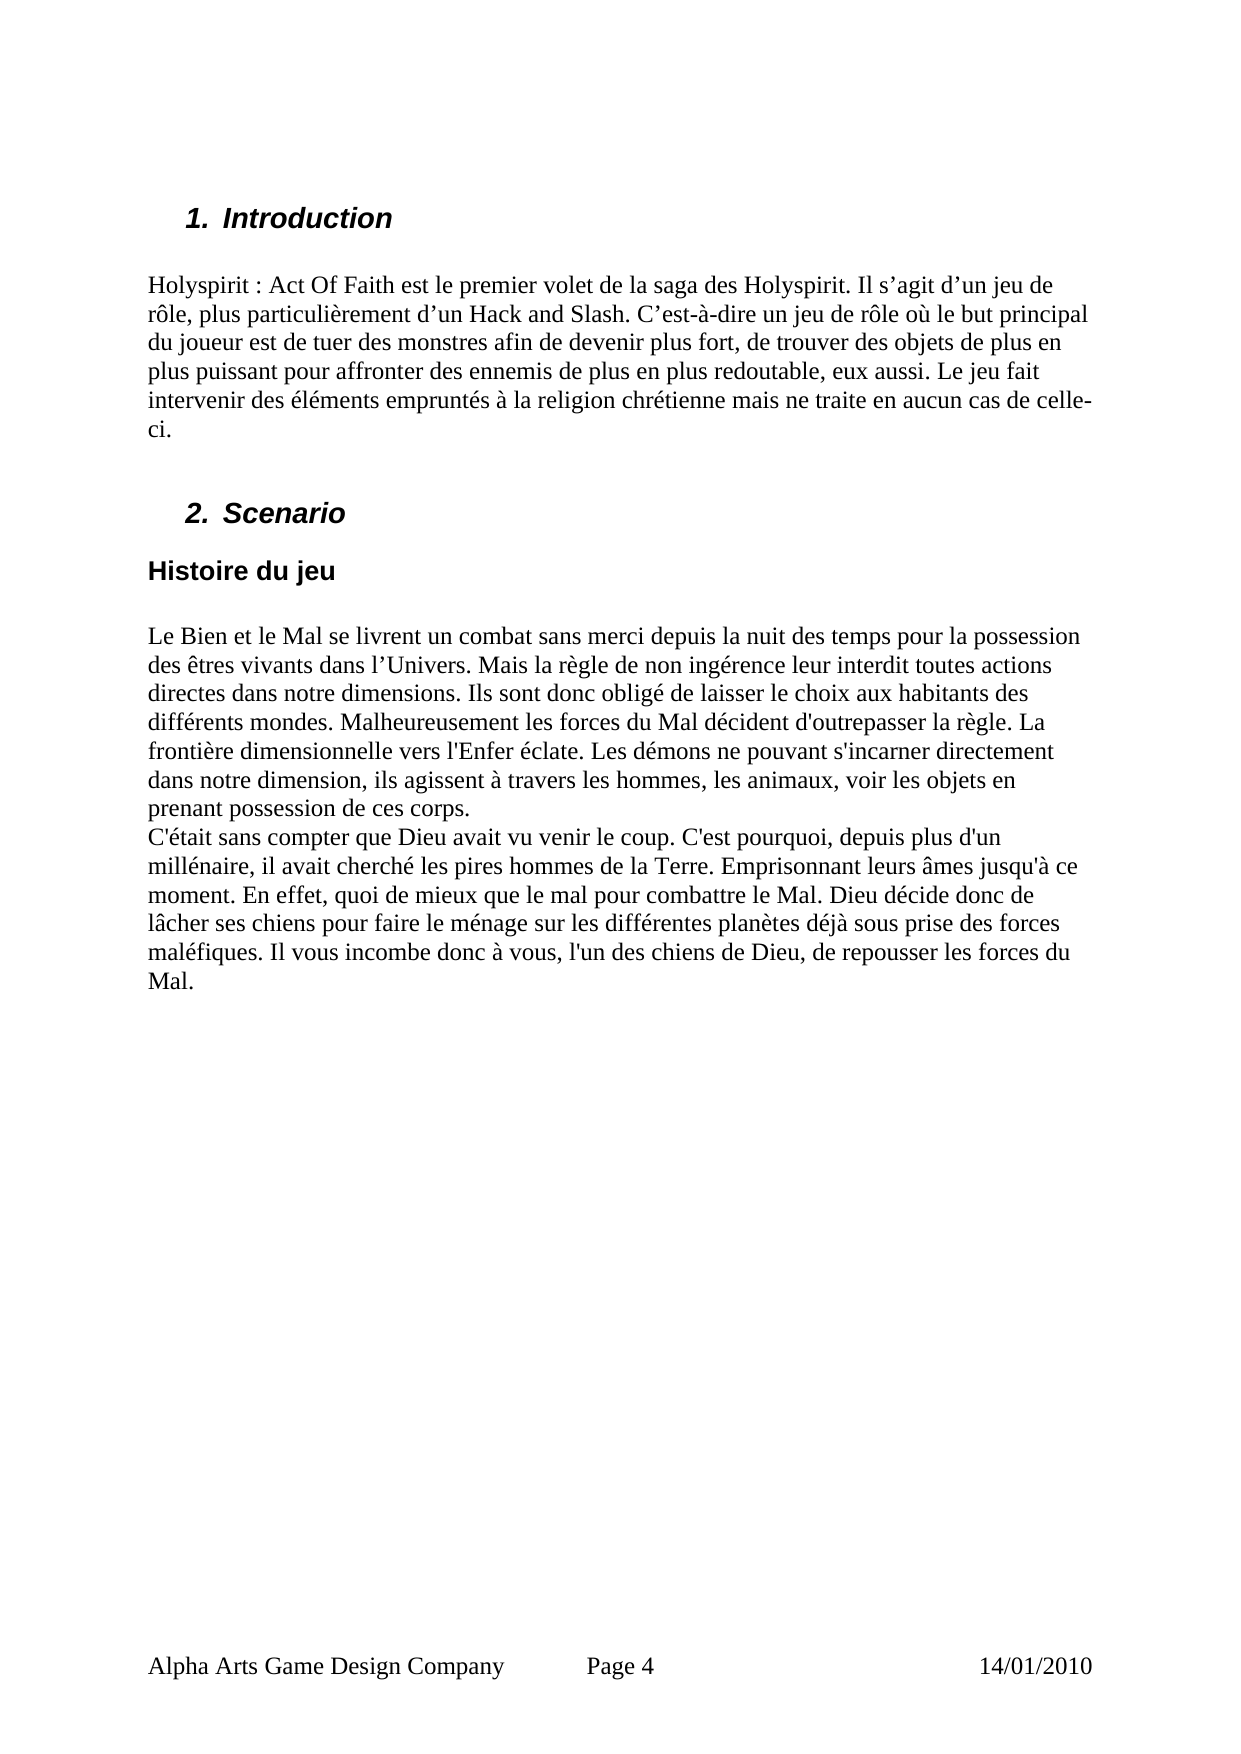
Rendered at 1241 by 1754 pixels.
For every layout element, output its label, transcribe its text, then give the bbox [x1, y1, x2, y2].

text Holyspirit : Act Of Faith est le premier volet de la saga des Holyspirit. Il s’agit d’un jeu de rôle, plus particulièrement d’un Hack and Slash. C’est-à-dire un jeu de rôle où le but principal du joueur est de tuer des monstres afin de devenir plus fort, de trouver des objets de plus en plus puissant pour affronter des ennemis de plus en plus redoutable, eux aussi. Le jeu fait intervenir des éléments empruntés à la religion chrétienne mais ne traite en aucun cas de celle-ci. [148, 270, 1092, 442]
text C'était sans compter que Dieu avait vu venir le coup. C'est pourquoi, depuis plus d'un millénaire, il avait cherché les pires hommes de la Terre. Emprisonnant leurs âmes jusqu'à ce moment. En effet, quoi de mieux que le mal pour combattre le Mal. Dieu décide donc de lâcher ses chiens pour faire le ménage sur les différentes planètes déjà sous prise des forces maléfiques. Il vous incombe donc à vous, l'un des chiens de Dieu, de repousser les forces du Mal. [148, 822, 1092, 995]
subtitle Introduction [185, 201, 1092, 235]
text Le Bien et le Mal se livrent un combat sans merci depuis la nuit des temps pour la possession des êtres vivants dans l’Univers. Mais la règle de non ingérence leur interdit toutes actions directes dans notre dimensions. Ils sont donc obligé de laisser le choix aux habitants des différents mondes. Malheureusement les forces du Mal décident d'outrepasser la règle. La frontière dimensionnelle vers l'Enfer éclate. Les démons ne pouvant s'incarner directement dans notre dimension, ils agissent à travers les hommes, les animaux, voir les objets en prenant possession de ces corps. [148, 621, 1092, 822]
subtitle Scenario [185, 496, 1092, 530]
subtitle Histoire du jeu [148, 555, 1092, 586]
